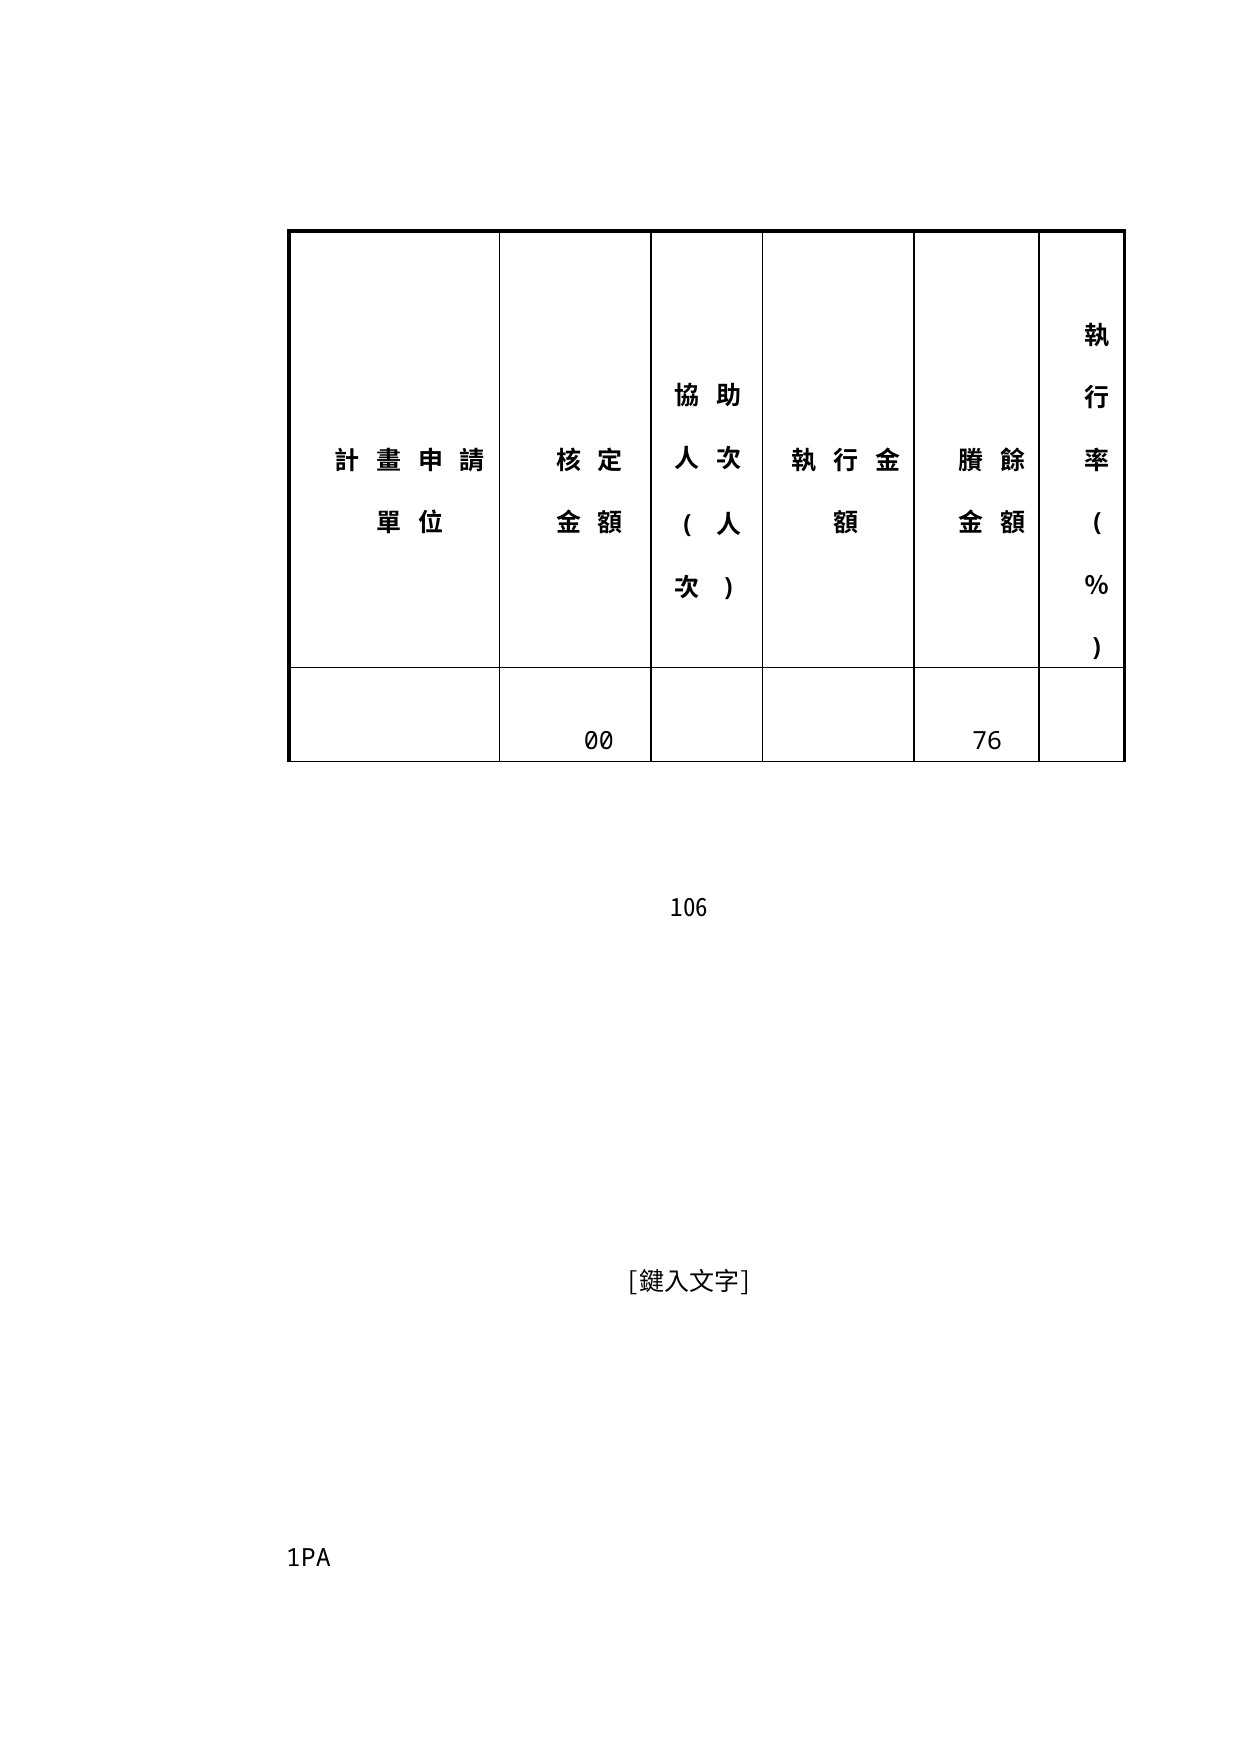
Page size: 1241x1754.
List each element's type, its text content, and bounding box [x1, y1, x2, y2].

table_cell 00 [500, 668, 650, 761]
table_header 計畫申請單位 [291, 233, 499, 667]
table_header 執行金額 [763, 233, 913, 667]
table_header 協助人次 (人次) [652, 233, 762, 667]
table_cell 76 [915, 668, 1038, 761]
table_header 執行率 (％) [1040, 233, 1123, 667]
table_header 賸餘金額 [915, 233, 1038, 667]
table_cell - [1040, 668, 1123, 761]
table_cell [763, 668, 913, 761]
table_cell - [652, 668, 762, 761]
table_header 核定金額 [500, 233, 650, 667]
table_cell [291, 668, 499, 761]
